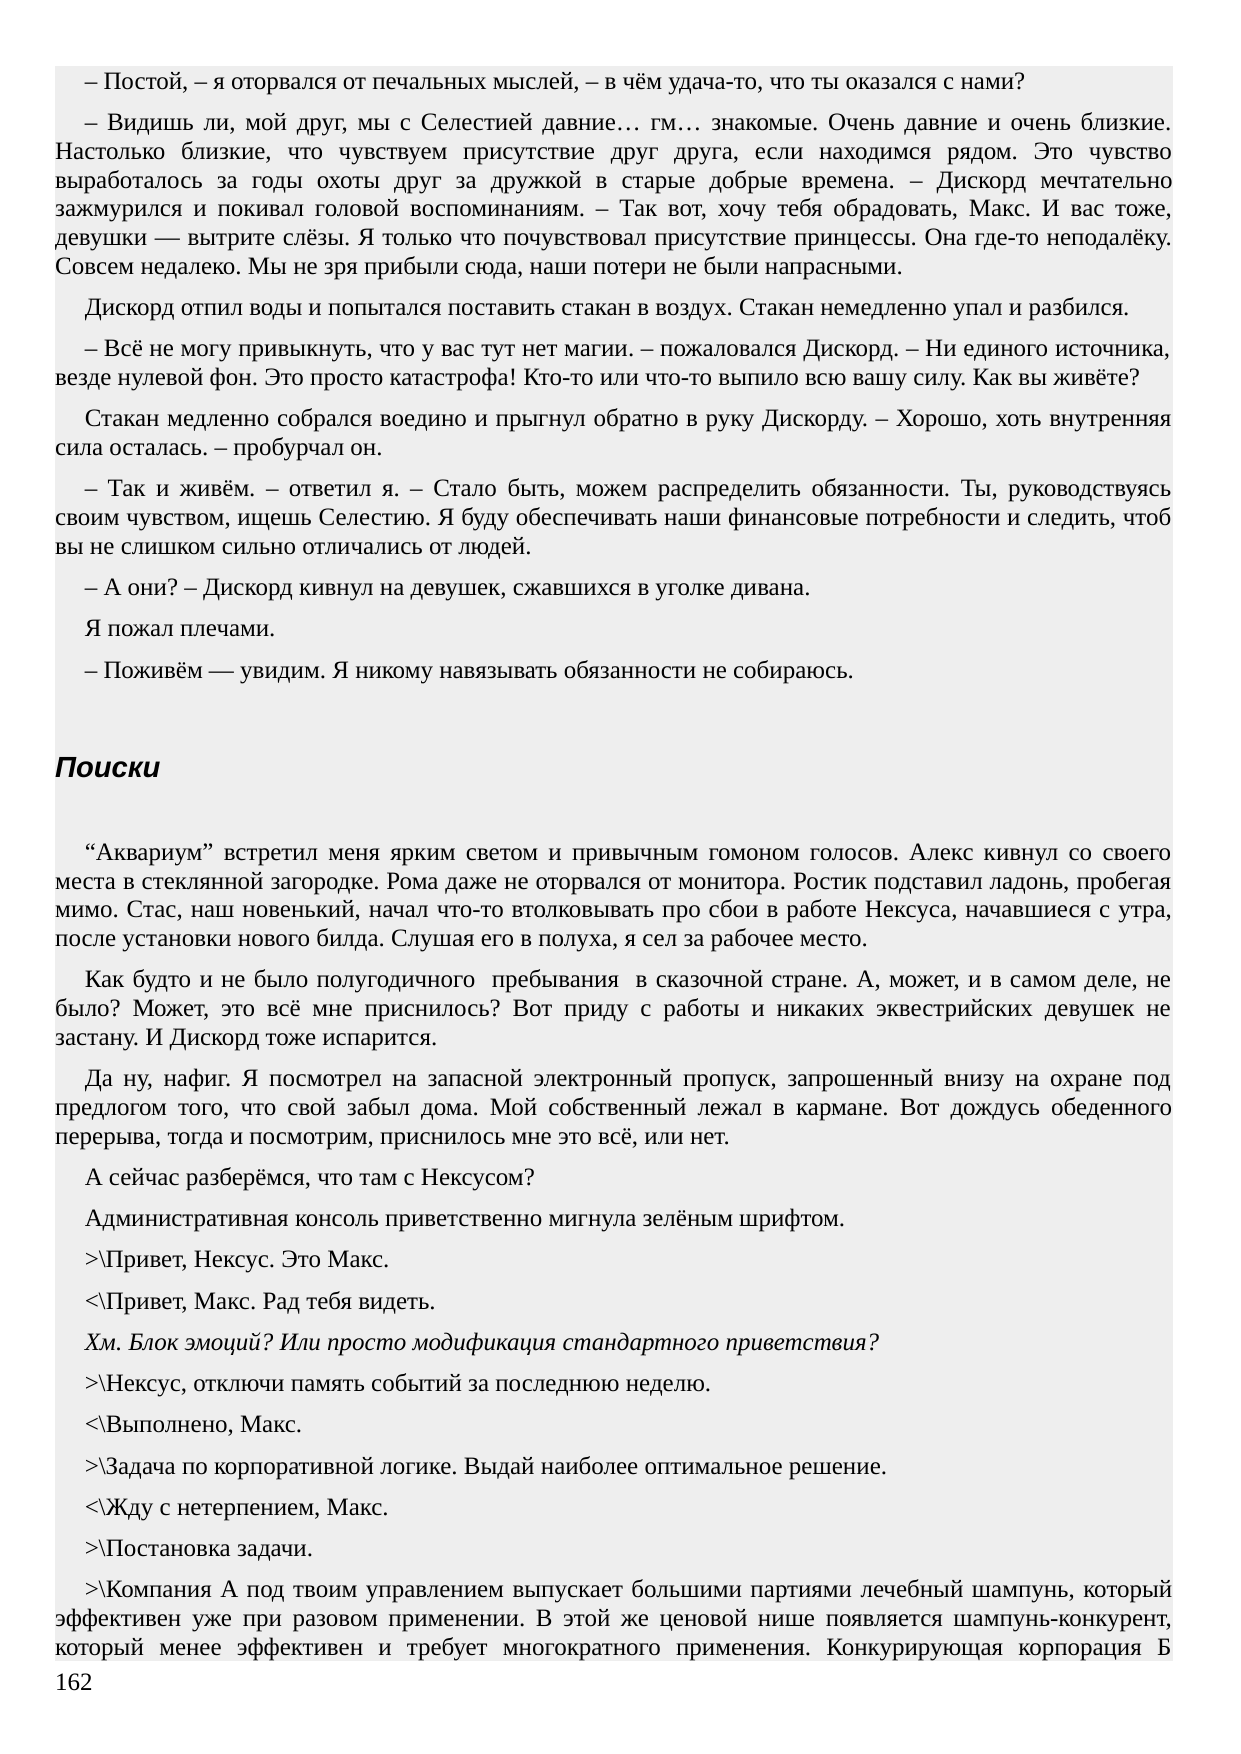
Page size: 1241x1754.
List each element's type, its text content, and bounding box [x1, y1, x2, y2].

text Хм. Блок эмоций? Или просто модификация стандартного приветствия? [55, 1327, 1173, 1356]
text <\Выполнено, Макс. [55, 1409, 1173, 1438]
text – Поживём — увидим. Я никому навязывать обязанности не собираюсь. [55, 655, 1173, 683]
text <\Привет, Макс. Рад тебя видеть. [55, 1286, 1173, 1314]
text Как будто и не было полугодичного пребывания в сказочной стране. А, может, и в самом деле, не было? Может, это всё мне приснилось? Вот приду с работы и никаких эквестрийских девушек не застану. И Дискорд тоже испарится. [55, 964, 1173, 1051]
text – Так и живём. – ответил я. – Стало быть, можем распределить обязанности. Ты, руководствуясь своим чувством, ищешь Селестию. Я буду обеспечивать наши финансовые потребности и следить, чтоб вы не слишком сильно отличались от людей. [55, 473, 1173, 560]
text >\Нексус, отключи память событий за последнюю неделю. [55, 1368, 1173, 1397]
text “Аквариум” встретил меня ярким светом и привычным гомоном голосов. Алекс кивнул со своего места в стеклянной загородке. Рома даже не оторвался от монитора. Ростик подставил ладонь, пробегая мимо. Стас, наш новенький, начал что-то втолковывать про сбои в работе Нексуса, начавшиеся с утра, после установки нового билда. Слушая его в полуха, я сел за рабочее место. [55, 837, 1173, 952]
text Административная консоль приветственно мигнула зелёным шрифтом. [55, 1203, 1173, 1232]
text >\Постановка задачи. [55, 1533, 1173, 1562]
text Да ну, нафиг. Я посмотрел на запасной электронный пропуск, запрошенный внизу на охране под предлогом того, что свой забыл дома. Мой собственный лежал в кармане. Вот дождусь обеденного перерыва, тогда и посмотрим, приснилось мне это всё, или нет. [55, 1063, 1173, 1149]
text >\Задача по корпоративной логике. Выдай наиболее оптимальное решение. [55, 1451, 1173, 1479]
text – Всё не могу привыкнуть, что у вас тут нет магии. – пожаловался Дискорд. – Ни единого источника, везде нулевой фон. Это просто катастрофа! Кто-то или что-то выпило всю вашу силу. Как вы живёте? [55, 333, 1173, 391]
text Дискорд отпил воды и попытался поставить стакан в воздух. Стакан немедленно упал и разбился. [55, 292, 1173, 321]
text <\Жду с нетерпением, Макс. [55, 1492, 1173, 1521]
text >\Привет, Нексус. Это Макс. [55, 1244, 1173, 1273]
text А сейчас разберёмся, что там с Нексусом? [55, 1162, 1173, 1191]
text Стакан медленно собрался воедино и прыгнул обратно в руку Дискорду. – Хорошо, хоть внутренняя сила осталась. – пробурчал он. [55, 403, 1173, 461]
text – Постой, – я оторвался от печальных мыслей, – в чём удача-то, что ты оказался с нами? [55, 66, 1173, 95]
text – Видишь ли, мой друг, мы с Селестией давние… гм… знакомые. Очень давние и очень близкие. Настолько близкие, что чувствуем присутствие друг друга, если находимся рядом. Это чувство выработалось за годы охоты друг за дружкой в старые добрые времена. – Дискорд мечтательно зажмурился и покивал головой воспоминаниям. – Так вот, хочу тебя обрадовать, Макс. И вас тоже, девушки — вытрите слёзы. Я только что почувствовал присутствие принцессы. Она где-то неподалёку. Совсем недалеко. Мы не зря прибыли сюда, наши потери не были напрасными. [55, 107, 1173, 280]
subtitle Поиски [55, 750, 1173, 783]
text – А они? – Дискорд кивнул на девушек, сжавшихся в уголке дивана. [55, 572, 1173, 601]
text Я пожал плечами. [55, 613, 1173, 642]
text >\Компания А под твоим управлением выпускает большими партиями лечебный шампунь, который эффективен уже при разовом применении. В этой же ценовой нише появляется шампунь-конкурент, который менее эффективен и требует многократного применения. Конкурирующая корпорация Б [55, 1574, 1173, 1661]
